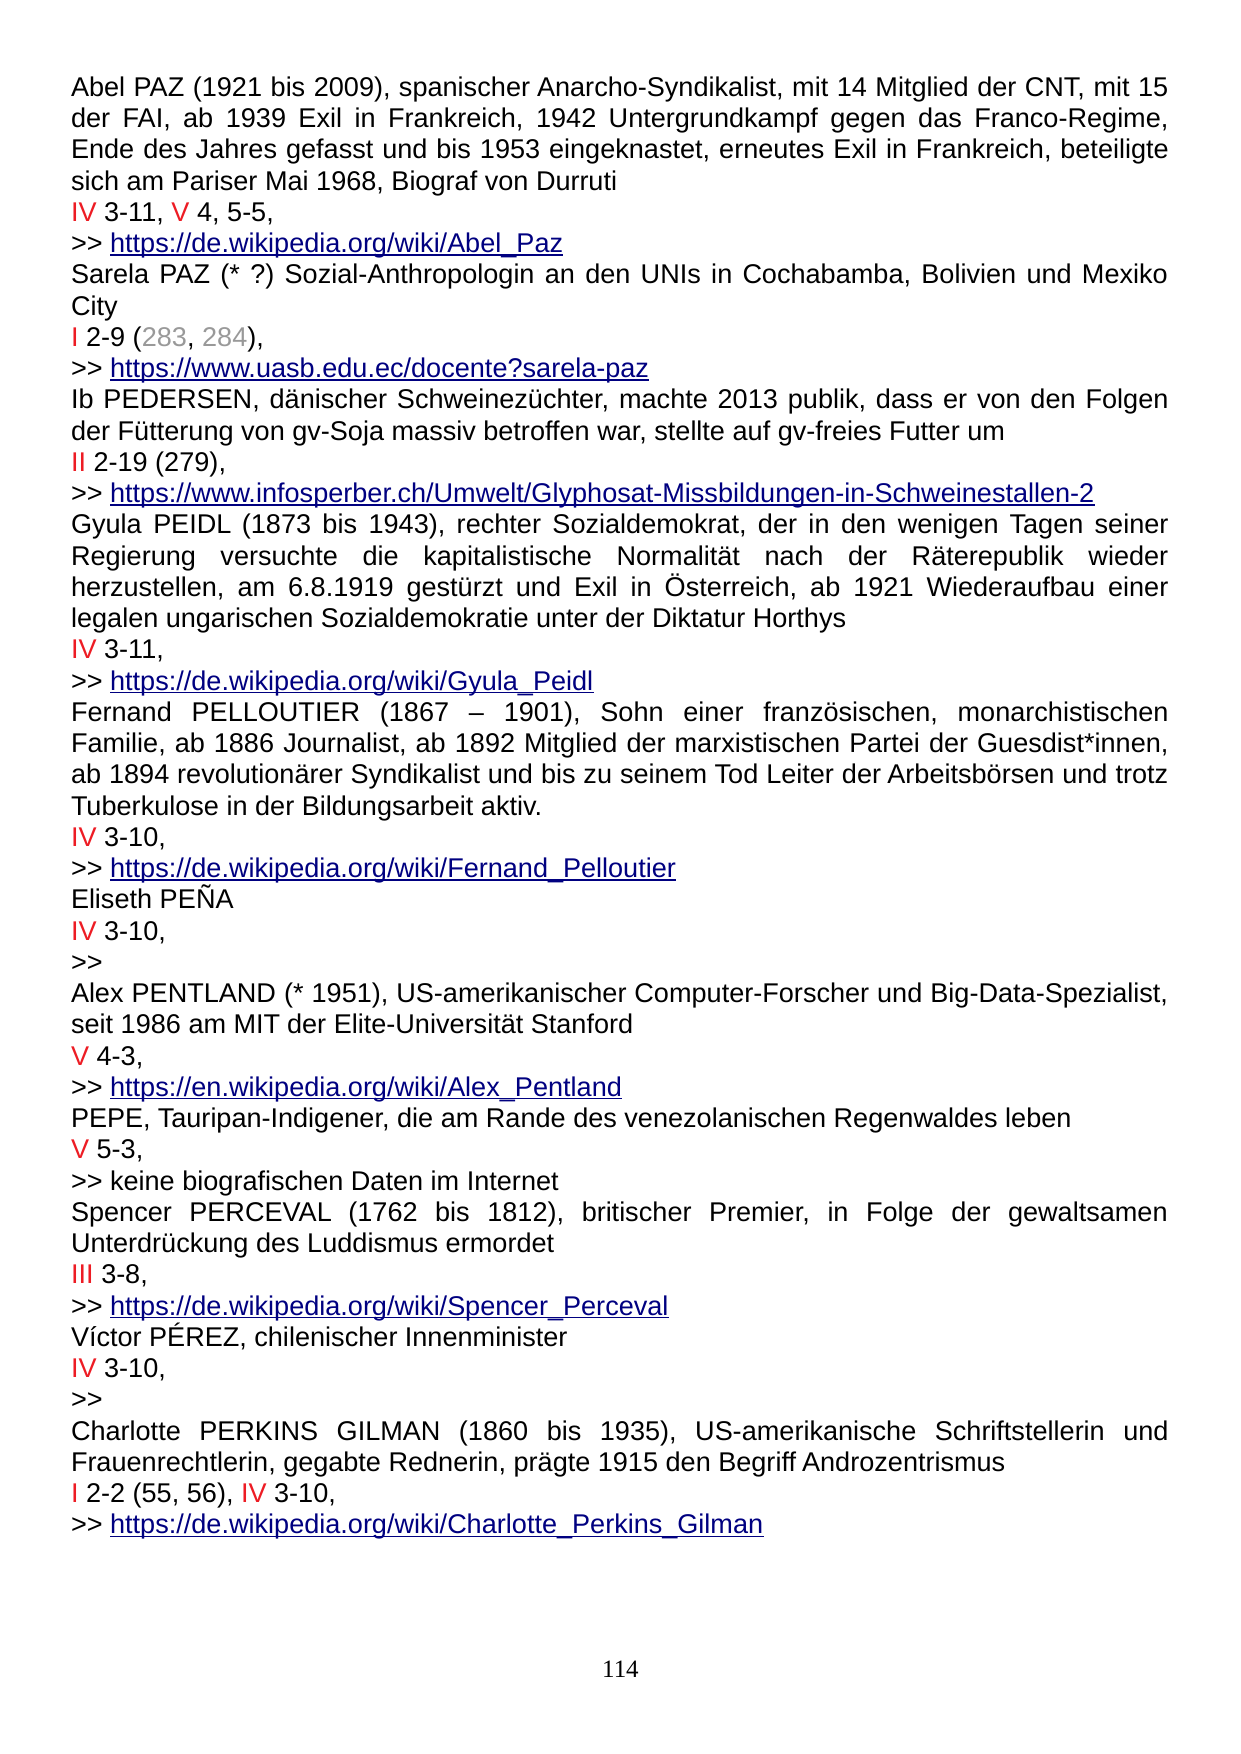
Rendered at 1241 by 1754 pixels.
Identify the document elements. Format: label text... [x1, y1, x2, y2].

subtitle II 2-19 (279), [71, 446, 1169, 477]
subtitle III 3-8, [71, 1258, 1169, 1289]
subtitle >> https://de.wikipedia.org/wiki/Spencer_Perceval [71, 1289, 1169, 1321]
subtitle IV 3-11, V 4, 5-5, [71, 196, 1169, 227]
subtitle >> https://www.uasb.edu.ec/docente?sarela-paz [71, 352, 1169, 383]
subtitle I 2-2 (55, 56), IV 3-10, [71, 1477, 1169, 1508]
subtitle Charlotte PERKINS GILMAN (1860 bis 1935), US-amerikanische Schriftstellerin und Frauenrechtlerin, gegabte Rednerin, prägte 1915 den Begriff Androzentrismus [71, 1414, 1169, 1477]
subtitle I 2-9 (283, 284), [71, 321, 1169, 352]
subtitle >> https://de.wikipedia.org/wiki/Charlotte_Perkins_Gilman [71, 1508, 1169, 1539]
subtitle IV 3-10, [71, 914, 1169, 946]
subtitle Abel PAZ (1921 bis 2009), spanischer Anarcho-Syndikalist, mit 14 Mitglied der CNT, mit 15 der FAI, ab 1939 Exil in Frankreich, 1942 Untergrundkampf gegen das Franco-Regime, Ende des Jahres gefasst und bis 1953 eingeknastet, erneutes Exil in Frankreich, beteiligte sich am Pariser Mai 1968, Biograf von Durruti [71, 71, 1169, 196]
subtitle >> https://de.wikipedia.org/wiki/Fernand_Pelloutier [71, 852, 1169, 883]
subtitle Víctor PÉREZ, chilenischer Innenminister [71, 1321, 1169, 1352]
subtitle IV 3-10, [71, 1352, 1169, 1383]
subtitle PEPE, Tauripan-Indigener, die am Rande des venezolanischen Regenwaldes leben [71, 1102, 1169, 1133]
subtitle >> [71, 946, 1169, 977]
subtitle Ib PEDERSEN, dänischer Schweinezüchter, machte 2013 publik, dass er von den Folgen der Fütterung von gv-Soja massiv betroffen war, stellte auf gv-freies Futter um [71, 383, 1169, 446]
subtitle >> keine biografischen Daten im Internet [71, 1164, 1169, 1196]
subtitle >> [71, 1383, 1169, 1414]
subtitle >> https://en.wikipedia.org/wiki/Alex_Pentland [71, 1071, 1169, 1102]
subtitle Gyula PEIDL (1873 bis 1943), rechter Sozialdemokrat, der in den wenigen Tagen seiner Regierung versuchte die kapitalistische Normalität nach der Räterepublik wieder herzustellen, am 6.8.1919 gestürzt und Exil in Österreich, ab 1921 Wiederaufbau einer legalen ungarischen Sozialdemokratie unter der Diktatur Horthys [71, 508, 1169, 633]
subtitle Spencer PERCEVAL (1762 bis 1812), britischer Premier, in Folge der gewaltsamen Unterdrückung des Luddismus ermordet [71, 1196, 1169, 1258]
subtitle IV 3-11, [71, 633, 1169, 664]
subtitle V 5-3, [71, 1133, 1169, 1164]
subtitle Sarela PAZ (* ?) Sozial-Anthropologin an den UNIs in Cochabamba, Bolivien und Mexiko City [71, 258, 1169, 321]
subtitle V 4-3, [71, 1039, 1169, 1071]
subtitle Alex PENTLAND (* 1951), US-amerikanischer Computer-Forscher und Big-Data-Spezialist, seit 1986 am MIT der Elite-Universität Stanford [71, 977, 1169, 1039]
subtitle Eliseth PEÑA [71, 883, 1169, 914]
subtitle Fernand PELLOUTIER (1867 – 1901), Sohn einer französischen, monarchistischen Familie, ab 1886 Journalist, ab 1892 Mitglied der marxistischen Partei der Guesdist*innen, ab 1894 revolutionärer Syndikalist und bis zu seinem Tod Leiter der Arbeitsbörsen und trotz Tuberkulose in der Bildungsarbeit aktiv. [71, 696, 1169, 821]
subtitle >> https://www.infosperber.ch/Umwelt/Glyphosat-Missbildungen-in-Schweinestallen-2 [71, 477, 1169, 508]
subtitle >> https://de.wikipedia.org/wiki/Abel_Paz [71, 227, 1169, 258]
subtitle >> https://de.wikipedia.org/wiki/Gyula_Peidl [71, 664, 1169, 696]
subtitle IV 3-10, [71, 821, 1169, 852]
